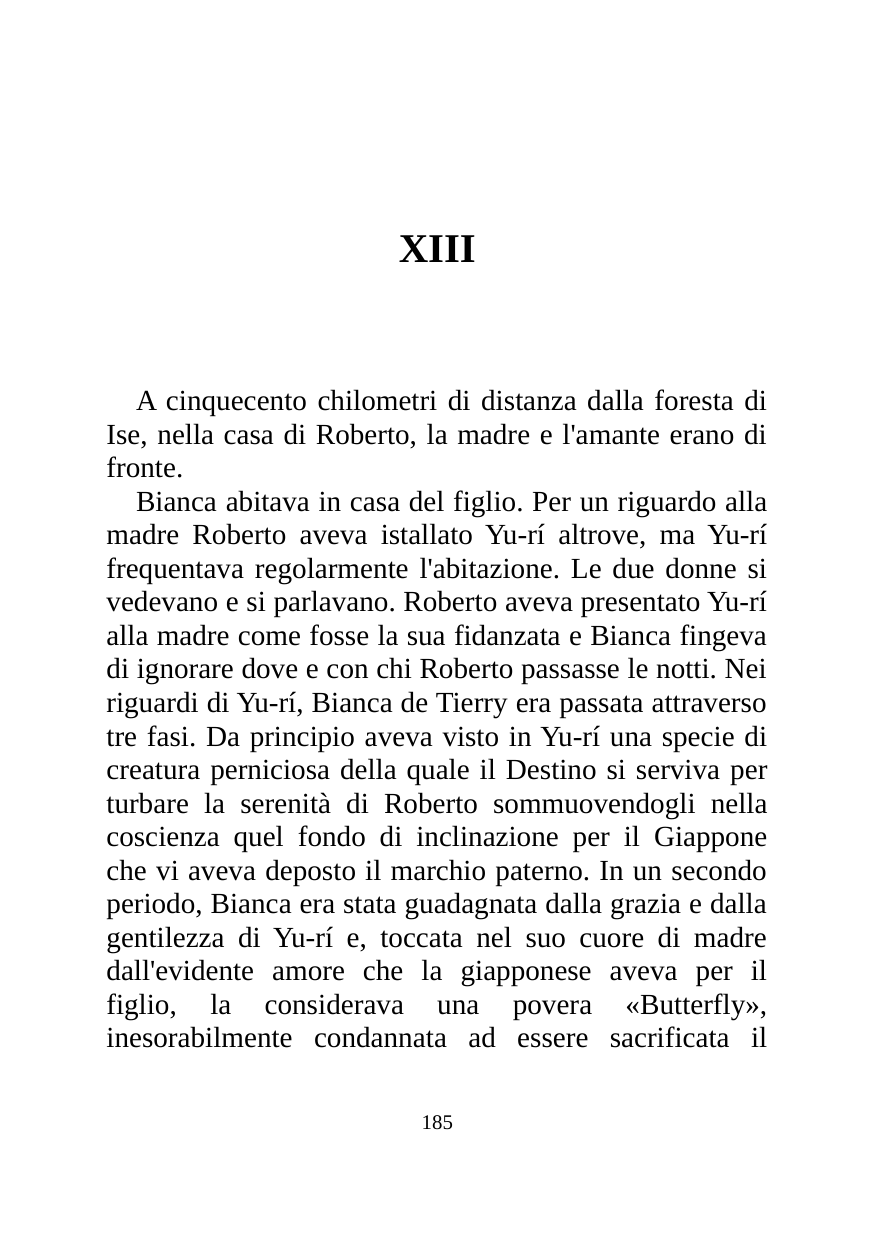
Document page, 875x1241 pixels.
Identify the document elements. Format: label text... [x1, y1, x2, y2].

subtitle XIII [106, 224, 768, 271]
text Bianca abitava in casa del figlio. Per un riguardo alla madre Roberto aveva istallato Yu-rí altrove, ma Yu-rí frequentava regolarmente l'abitazione. Le due donne si vedevano e si parlavano. Roberto aveva presentato Yu-rí alla madre come fosse la sua fidanzata e Bianca fingeva di ignorare dove e con chi Roberto passasse le notti. Nei riguardi di Yu-rí, Bianca de Tierry era passata attraverso tre fasi. Da principio aveva visto in Yu-rí una specie di creatura perniciosa della quale il Destino si serviva per turbare la serenità di Roberto sommuovendogli nella coscienza quel fondo di inclinazione per il Giappone che vi aveva deposto il marchio paterno. In un secondo periodo, Bianca era stata guadagnata dalla grazia e dalla gentilezza di Yu-rí e, toccata nel suo cuore di madre dall'evidente amore che la giapponese aveva per il figlio, la considerava una povera «Butterfly», inesorabilmente condannata ad essere sacrificata il [106, 484, 768, 1054]
text A cinquecento chilometri di distanza dalla foresta di Ise, nella casa di Roberto, la madre e l'amante erano di fronte. [106, 383, 768, 484]
